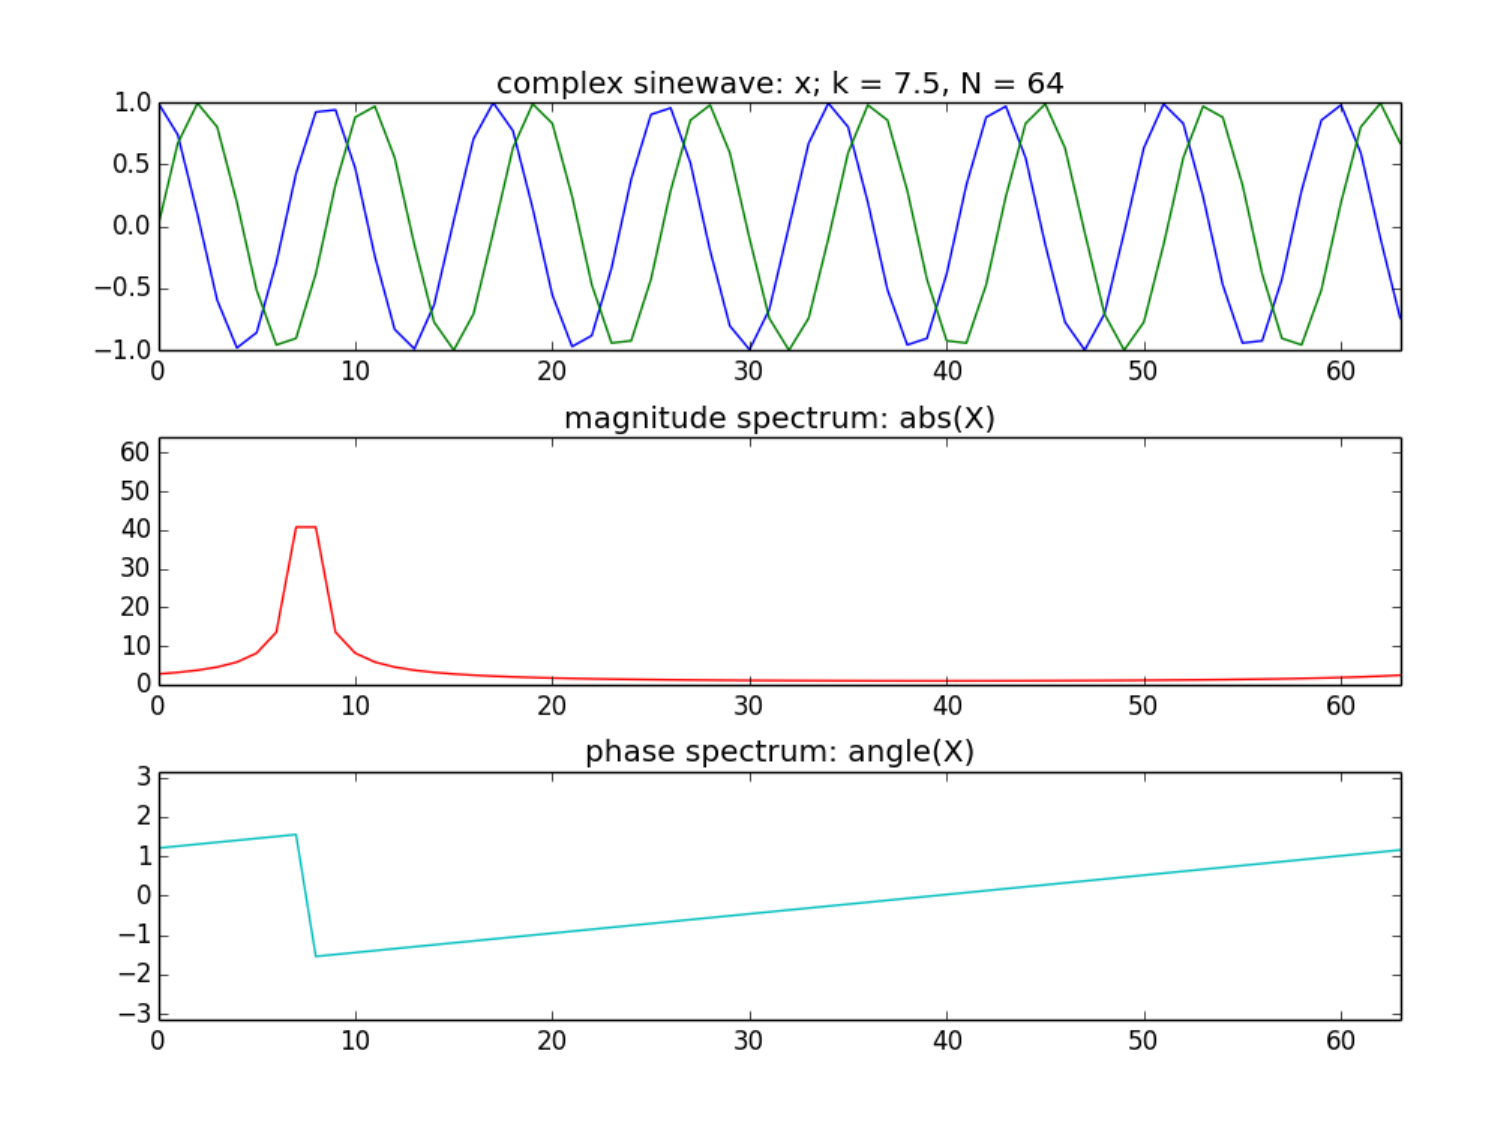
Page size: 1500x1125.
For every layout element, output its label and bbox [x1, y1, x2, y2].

picture [45, 44, 1455, 1098]
